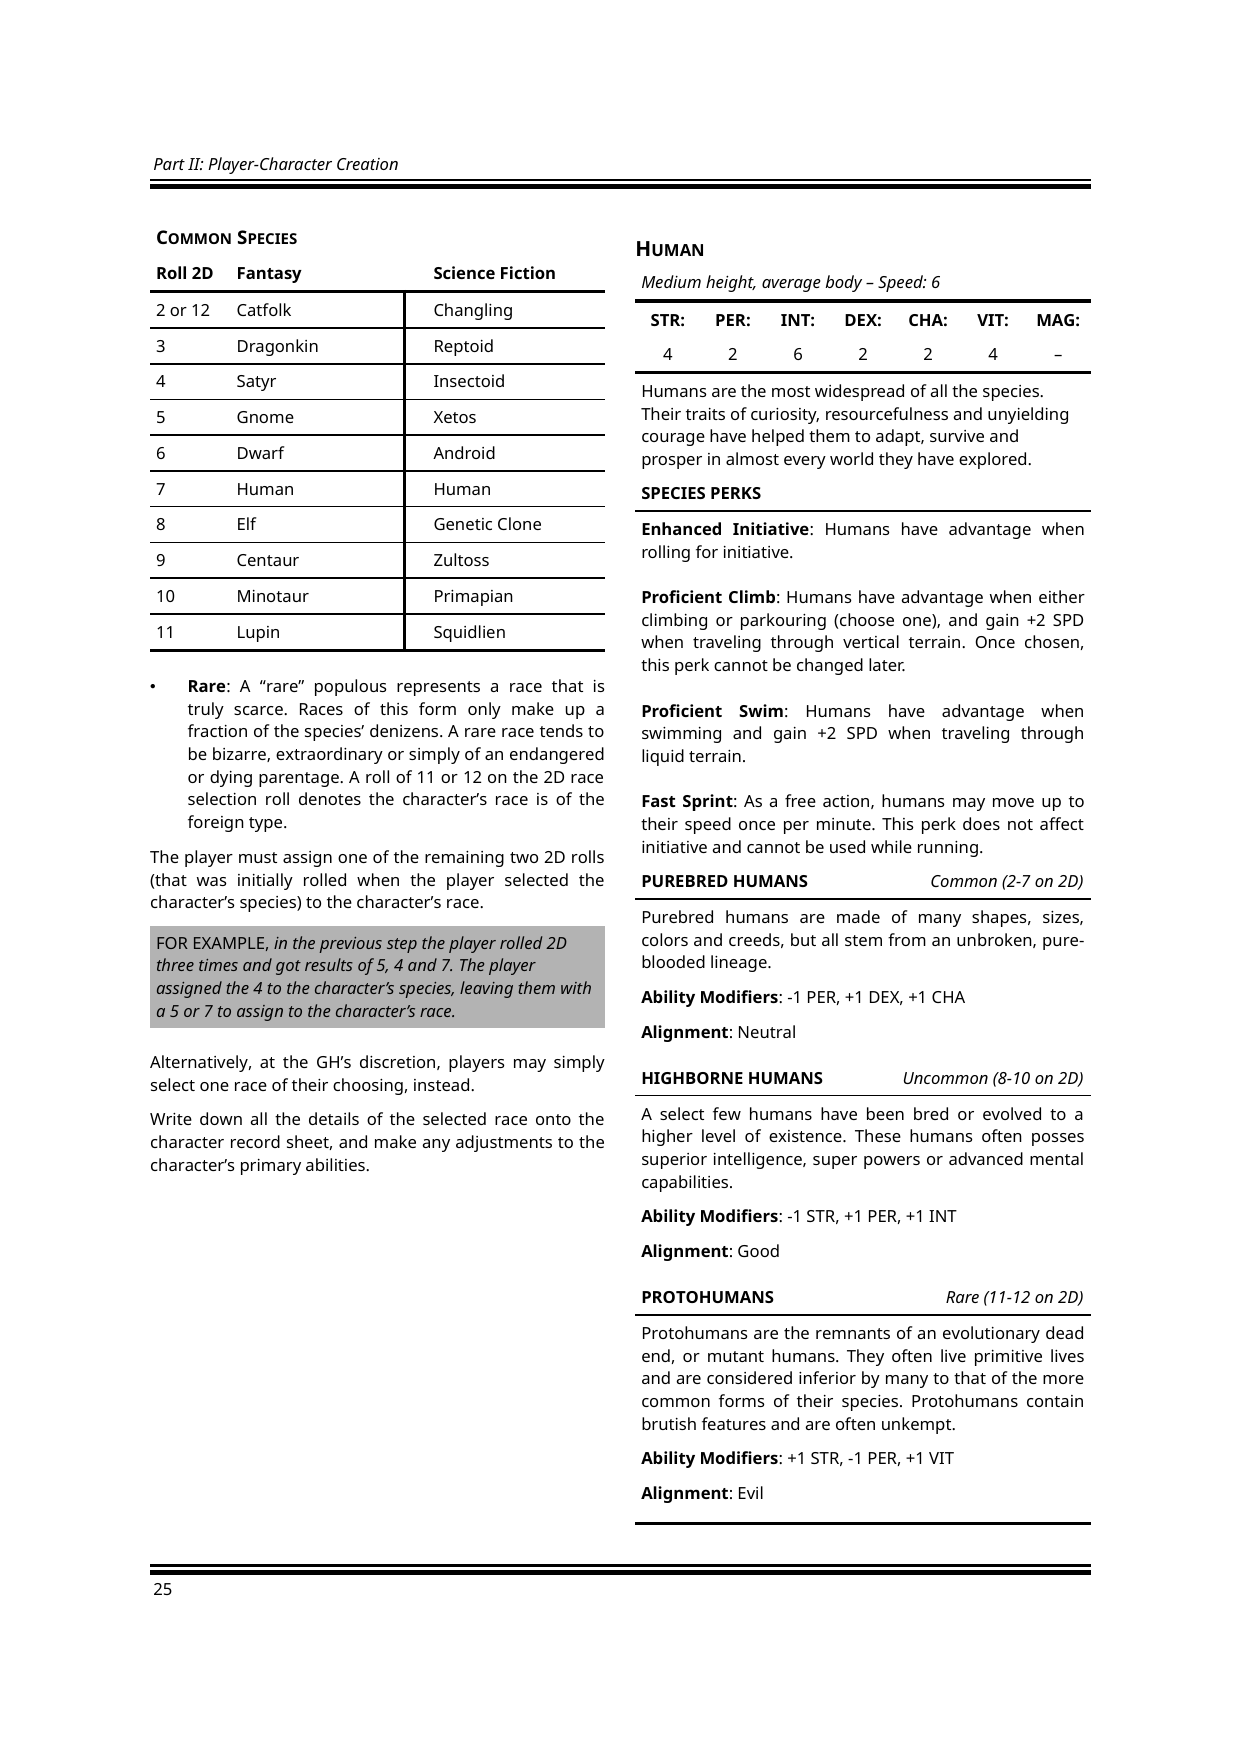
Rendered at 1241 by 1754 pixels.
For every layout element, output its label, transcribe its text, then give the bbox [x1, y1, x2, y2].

table_cell Protohumans are the remnants of an evolutionary dead end, or mutant humans. They often live primitive lives and are considered inferior by many to that of the more common forms of their species. Protohumans contain brutish features and are often unkempt. Ability Modifiers: +1 STR, -1 PER, +1 VIT Alignment: Evil [635, 1316, 1091, 1522]
table_header Uncommon (8-10 on 2D) [879, 1061, 1091, 1095]
list Rare: A “rare” populous represents a race that is truly scarce. Races of this form only make up a fraction of the species’ denizens. A rare race tends to be bizarre, extraordinary or simply of an endangered or dying parentage. A roll of 11 or 12 on the 2D race selection roll denotes the character’s race is of the foreign type. [150, 674, 605, 833]
table_cell 3 [150, 329, 231, 363]
table_cell Android [428, 436, 605, 470]
table_cell 4 [960, 337, 1025, 371]
table_cell 9 [150, 543, 231, 577]
table_cell 5 [150, 400, 231, 434]
table_cell STR: [635, 303, 700, 337]
table_cell Science Fiction [428, 256, 605, 290]
table_cell Roll 2D [150, 256, 231, 290]
table_cell [406, 329, 428, 363]
table_cell 4 [635, 337, 700, 371]
table_header Common Species [150, 219, 605, 256]
table_header Common (2-7 on 2D) [863, 864, 1091, 898]
table_header Species Perks [635, 476, 1091, 510]
table_cell 2 [830, 337, 895, 371]
table_cell 4 [150, 365, 231, 398]
table_cell Minotaur [231, 579, 403, 613]
table_cell Centaur [231, 543, 403, 577]
table_cell PER: [700, 303, 765, 337]
table_cell Lupin [231, 615, 403, 649]
table_cell Primapian [428, 579, 605, 613]
table_header Rare (11-12 on 2D) [823, 1280, 1091, 1314]
table_header ProtoHumans [635, 1280, 823, 1314]
table_cell INT: [765, 303, 830, 337]
table_cell VIT: [960, 303, 1025, 337]
table_cell 6 [765, 337, 830, 371]
table_header Purebred Humans [635, 864, 863, 898]
table_cell 10 [150, 579, 231, 613]
table_cell Purebred humans are made of many shapes, sizes, colors and creeds, but all stem from an unbroken, pure-blooded lineage. Ability Modifiers: -1 PER, +1 DEX, +1 CHA Alignment: Neutral [635, 900, 1091, 1061]
text Human [635, 234, 1091, 262]
table_cell Fantasy [231, 256, 405, 290]
table_header FOR EXAMPLE, in the previous step the player rolled 2D three times and got results of 5, 4 and 7. The player assigned the 4 to the character’s species, leaving them with a 5 or 7 to assign to the character’s race. [150, 926, 605, 1028]
table_cell Dwarf [231, 436, 403, 470]
table_header Highborne Humans [635, 1061, 879, 1095]
table_cell 8 [150, 507, 231, 541]
table_cell DEX: [830, 303, 895, 337]
table_cell Enhanced Initiative: Humans have advantage when rolling for initiative. Proficient Climb: Humans have advantage when either climbing or parkouring (choose one), and gain +2 SPD when traveling through vertical terrain. Once chosen, this perk cannot be changed later. Proficient Swim: Humans have advantage when swimming and gain +2 SPD when traveling through liquid terrain. Fast Sprint: As a free action, humans may move up to their speed once per minute. This perk does not affect initiative and cannot be used while running. [635, 512, 1091, 864]
table_cell Xetos [428, 400, 605, 434]
table_cell [406, 436, 428, 470]
table_cell Gnome [231, 400, 403, 434]
table_cell [406, 615, 428, 649]
table_cell Elf [231, 507, 403, 541]
table_cell [406, 543, 428, 577]
table_cell Dragonkin [231, 329, 403, 363]
table_cell – [1025, 337, 1091, 371]
table_cell 7 [150, 472, 231, 506]
table_cell Catfolk [231, 293, 403, 327]
table_cell Insectoid [428, 365, 605, 398]
table_cell Changling [428, 293, 605, 327]
table_cell [406, 579, 428, 613]
table_cell MAG: [1025, 303, 1091, 337]
table_cell 6 [150, 436, 231, 470]
text Alternatively, at the GH’s discretion, players may simply select one race of their choosing, instead. [150, 1028, 605, 1096]
table_cell 2 [700, 337, 765, 371]
table_cell 2 or 12 [150, 293, 231, 327]
table_cell [406, 365, 428, 398]
table_cell [406, 293, 428, 327]
text The player must assign one of the remaining two 2D rolls (that was initially rolled when the player selected the character’s species) to the character’s race. [150, 845, 605, 913]
table_cell Reptoid [428, 329, 605, 363]
table_cell [405, 256, 428, 290]
table_cell [406, 400, 428, 434]
table_cell [406, 507, 428, 541]
table_cell Humans are the most widespread of all the species. Their traits of curiosity, resourcefulness and unyielding courage have helped them to adapt, survive and prosper in almost every world they have explored. [635, 374, 1091, 476]
table_cell 11 [150, 615, 231, 649]
table_cell A select few humans have been bred or evolved to a higher level of existence. These humans often posses superior intelligence, super powers or advanced mental capabilities. Ability Modifiers: -1 STR, +1 PER, +1 INT Alignment: Good [635, 1096, 1091, 1280]
table_cell [406, 472, 428, 506]
table_cell 2 [895, 337, 960, 371]
table_cell CHA: [895, 303, 960, 337]
table_cell Genetic Clone [428, 507, 605, 541]
table_cell Human [231, 472, 403, 506]
table_header Medium height, average body – Speed: 6 [635, 265, 1091, 299]
table_cell Satyr [231, 365, 403, 398]
table_cell Squidlien [428, 615, 605, 649]
table_cell Human [428, 472, 605, 506]
table_cell Zultoss [428, 543, 605, 577]
text Write down all the details of the selected race onto the character record sheet, and make any adjustments to the character’s primary abilities. [150, 1108, 605, 1176]
